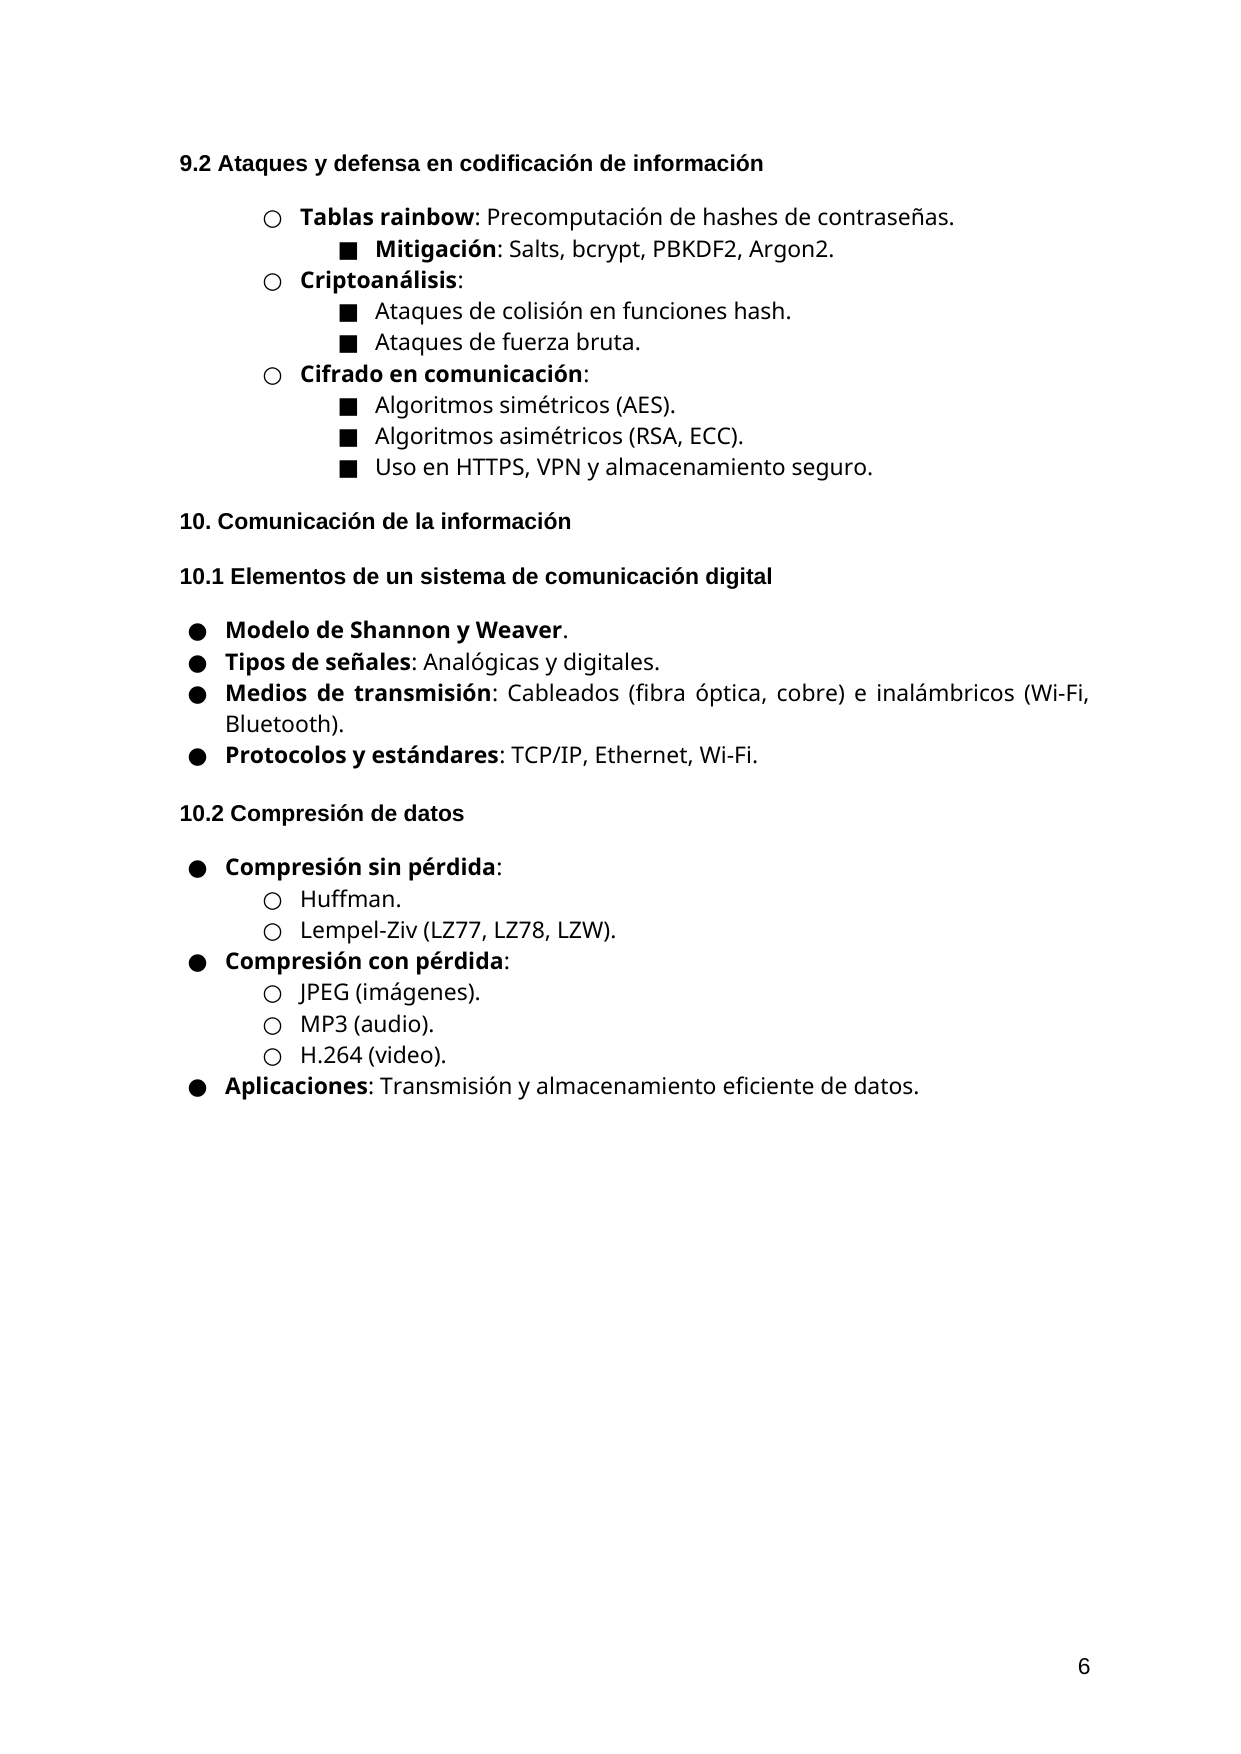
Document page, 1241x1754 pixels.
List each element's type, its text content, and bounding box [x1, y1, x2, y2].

list Tablas rainbow: Precomputación de hashes de contraseñas. [262, 201, 1090, 233]
list Tipos de señales: Analógicas y digitales. [187, 646, 1090, 677]
text 10. Comunicación de la información [179, 508, 1090, 534]
list Criptoanálisis: [262, 264, 1090, 295]
list Algoritmos simétricos (AES). [337, 389, 1090, 420]
list Protocolos y estándares: TCP/IP, Ethernet, Wi-Fi. [187, 739, 1090, 771]
list Medios de transmisión: Cableados (fibra óptica, cobre) e inalámbricos (Wi-Fi, Bluetooth). [187, 677, 1090, 739]
list Modelo de Shannon y Weaver. [187, 614, 1090, 646]
list Mitigación: Salts, bcrypt, PBKDF2, Argon2. [337, 233, 1090, 264]
list Algoritmos asimétricos (RSA, ECC). [337, 420, 1090, 451]
list Cifrado en comunicación: [262, 358, 1090, 389]
text 10.1 Elementos de un sistema de comunicación digital [179, 563, 1090, 589]
list Ataques de fuerza bruta. [337, 326, 1090, 358]
list Lempel-Ziv (LZ77, LZ78, LZW). [262, 914, 1090, 945]
list MP3 (audio). [262, 1007, 1090, 1039]
text 9.2 Ataques y defensa en codificación de información [179, 150, 1090, 176]
list Uso en HTTPS, VPN y almacenamiento seguro. [337, 451, 1090, 483]
list H.264 (video). [262, 1039, 1090, 1070]
list Ataques de colisión en funciones hash. [337, 295, 1090, 326]
text 10.2 Compresión de datos [179, 800, 1090, 826]
list Compresión con pérdida: [187, 945, 1090, 976]
list JPEG (imágenes). [262, 976, 1090, 1007]
list Aplicaciones: Transmisión y almacenamiento eficiente de datos. [187, 1070, 1090, 1101]
list Huffman. [262, 882, 1090, 914]
list Compresión sin pérdida: [187, 851, 1090, 882]
